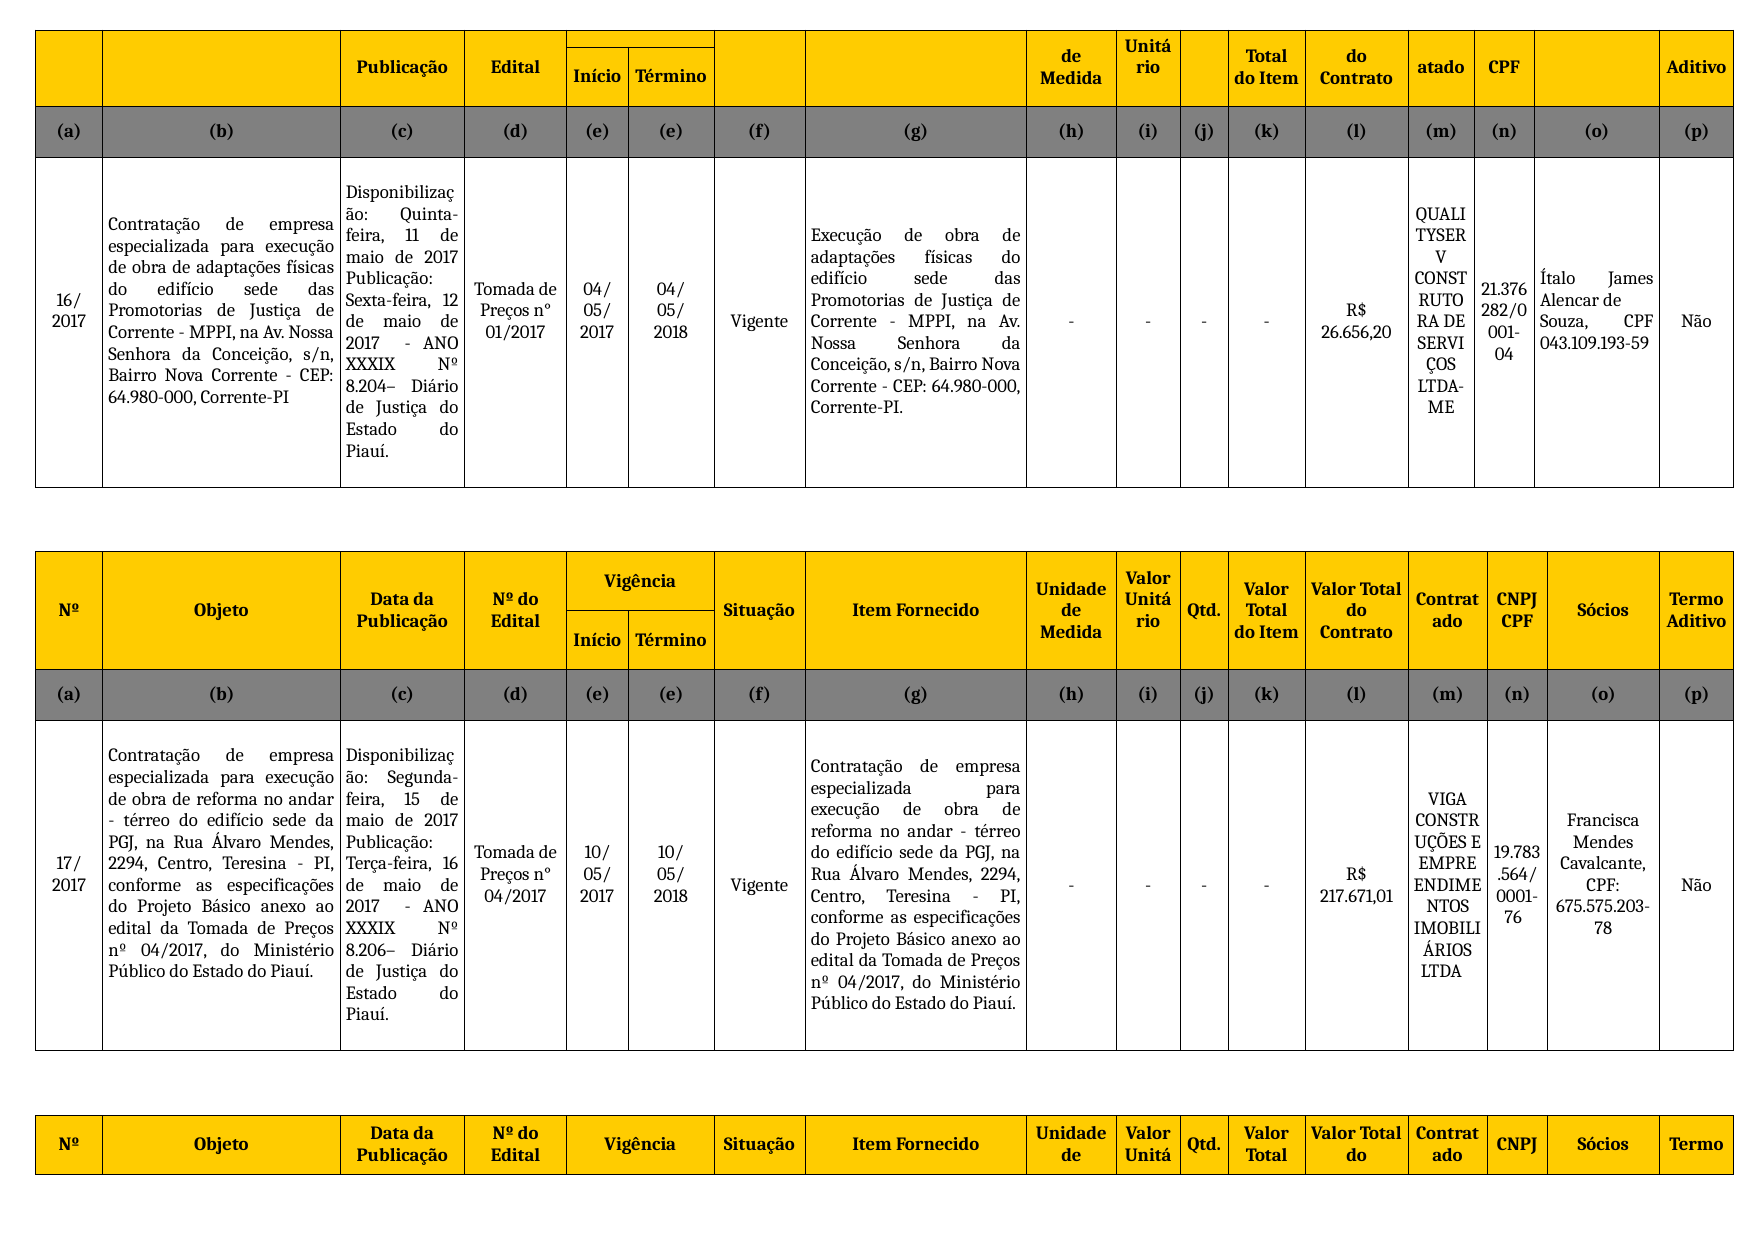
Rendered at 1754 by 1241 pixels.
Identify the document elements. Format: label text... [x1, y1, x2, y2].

table_header [715, 31, 805, 106]
table_cell (p) [1660, 670, 1733, 720]
table_cell Início [567, 611, 628, 669]
table_header Sócios [1548, 552, 1659, 669]
table_cell Tomada de Preços n° 04/2017 [465, 721, 566, 1050]
table_cell - [1117, 721, 1180, 1050]
table_cell Execução de obra de adaptações físicas do edifício sede das Promotorias de Justiça de Corrente - MPPI, na Av. Nossa Senhora da Conceição, s/n, Bairro Nova Corrente - CEP: 64.980-000, Corrente-PI. [806, 158, 1026, 487]
table_cell Tomada de Preços n° 01/2017 [465, 158, 566, 487]
table_header Valor Unitário [1117, 552, 1180, 669]
table_header Nº do Edital [465, 552, 566, 669]
table_header Edital [465, 31, 566, 106]
table_cell Vigente [715, 158, 805, 487]
table_cell (k) [1229, 107, 1305, 157]
table_cell Contratação de empresa especializada para execução de obra de reforma no andar - térreo do edifício sede da PGJ, na Rua Álvaro Mendes, 2294, Centro, Teresina - PI, conforme as especificações do Projeto Básico anexo ao edital da Tomada de Preços nº 04/2017, do Ministério Público do Estado do Piauí. [806, 721, 1026, 1050]
table_cell Vigente [715, 721, 805, 1050]
table_header Item Fornecido [806, 552, 1026, 669]
table_cell (a) [36, 670, 102, 720]
table_cell (b) [103, 107, 340, 157]
table_cell - [1117, 158, 1180, 487]
table_cell (n) [1475, 107, 1534, 157]
table_cell 19.783.564/0001-76 [1488, 721, 1547, 1050]
table_header Publicação [341, 31, 464, 106]
table_header [103, 31, 340, 106]
table_cell R$ 217.671,01 [1306, 721, 1408, 1050]
table_cell (m) [1409, 107, 1474, 157]
table_cell Disponibilização: Quinta-feira, 11 de maio de 2017 Publicação: Sexta-feira, 12 de maio de 2017 - ANO XXXIX Nº 8.204– Diário de Justiça do Estado do Piauí. [341, 158, 464, 487]
table_cell (h) [1027, 107, 1116, 157]
table_cell - [1181, 721, 1228, 1050]
table_header Situação [715, 1116, 805, 1174]
table_cell 04/ 05/ 2017 [567, 158, 628, 487]
table_cell (i) [1117, 107, 1180, 157]
table_header Nº do Edital [465, 1116, 566, 1174]
table_cell R$ 26.656,20 [1306, 158, 1408, 487]
table_cell (b) [103, 670, 340, 720]
table_header [806, 31, 1026, 106]
table_header Termo Aditivo [1660, 552, 1733, 669]
table_cell 10/ 05/ 2018 [629, 721, 714, 1050]
table_cell Disponibilização: Segunda-feira, 15 de maio de 2017 Publicação: Terça-feira, 16 de maio de 2017 - ANO XXXIX Nº 8.206– Diário de Justiça do Estado do Piauí. [341, 721, 464, 1050]
table_header Aditivo [1660, 31, 1733, 106]
table_header do Contrato [1306, 31, 1408, 106]
table_header [567, 31, 714, 47]
table_header CPF [1475, 31, 1534, 106]
table_cell (o) [1548, 670, 1659, 720]
table_header Sócios [1548, 1116, 1659, 1174]
table_header Valor Total [1229, 1116, 1305, 1174]
table_cell (e) [567, 670, 628, 720]
table_cell (l) [1306, 107, 1408, 157]
table_cell - [1229, 721, 1305, 1050]
table_cell (c) [341, 107, 464, 157]
table_cell Ítalo James Alencar de Souza, CPF 043.109.193-59 [1535, 158, 1659, 487]
table_cell Não [1660, 721, 1733, 1050]
table_cell (e) [567, 107, 628, 157]
table_cell 10/ 05/ 2017 [567, 721, 628, 1050]
table_cell 17/ 2017 [36, 721, 102, 1050]
table_cell 16/ 2017 [36, 158, 102, 487]
table_header Data da Publicação [341, 1116, 464, 1174]
table_header Valor Total do Item [1229, 552, 1305, 669]
table_header Unidade de Medida [1027, 552, 1116, 669]
table_cell (j) [1181, 670, 1228, 720]
table_header Valor Total do [1306, 1116, 1408, 1174]
table_header Contratado [1409, 552, 1487, 669]
table_header CNPJ CPF [1488, 552, 1547, 669]
table_cell Não [1660, 158, 1733, 487]
table_cell (i) [1117, 670, 1180, 720]
table_cell 04/ 05/ 2018 [629, 158, 714, 487]
table_header Unidade de [1027, 1116, 1116, 1174]
table_cell (f) [715, 670, 805, 720]
table_header [1535, 31, 1659, 106]
table_cell - [1181, 158, 1228, 487]
table_cell Francisca Mendes Cavalcante, CPF: 675.575.203-78 [1548, 721, 1659, 1050]
table_cell Início [567, 48, 628, 106]
table_cell (p) [1660, 107, 1733, 157]
table_header Contratado [1409, 1116, 1487, 1174]
table_header Qtd. [1181, 552, 1228, 669]
table_cell (d) [465, 107, 566, 157]
table_cell Contratação de empresa especializada para execução de obra de reforma no andar - térreo do edifício sede da PGJ, na Rua Álvaro Mendes, 2294, Centro, Teresina - PI, conforme as especificações do Projeto Básico anexo ao edital da Tomada de Preços nº 04/2017, do Ministério Público do Estado do Piauí. [103, 721, 340, 1050]
table_header Vigência [567, 1116, 714, 1174]
table_cell (l) [1306, 670, 1408, 720]
table_cell (n) [1488, 670, 1547, 720]
table_cell Término [629, 48, 714, 106]
table_header Objeto [103, 552, 340, 669]
table_cell Contratação de empresa especializada para execução de obra de adaptações físicas do edifício sede das Promotorias de Justiça de Corrente - MPPI, na Av. Nossa Senhora da Conceição, s/n, Bairro Nova Corrente - CEP: 64.980-000, Corrente-PI [103, 158, 340, 487]
table_cell (e) [629, 107, 714, 157]
table_header Situação [715, 552, 805, 669]
table_header Unitário [1117, 31, 1180, 106]
table_cell (o) [1535, 107, 1659, 157]
table_cell (a) [36, 107, 102, 157]
table_header Data da Publicação [341, 552, 464, 669]
table_cell (d) [465, 670, 566, 720]
table_header Objeto [103, 1116, 340, 1174]
table_cell Término [629, 611, 714, 669]
table_cell (g) [806, 670, 1026, 720]
table_cell (k) [1229, 670, 1305, 720]
table_cell (e) [629, 670, 714, 720]
table_header [1181, 31, 1228, 106]
table_cell (m) [1409, 670, 1487, 720]
table_cell QUALITYSERV CONSTRUTORA DE SERVIÇOS LTDA-ME [1409, 158, 1474, 487]
table_header [36, 31, 102, 106]
table_header Nº [36, 1116, 102, 1174]
table_header Item Fornecido [806, 1116, 1026, 1174]
table_cell 21.376282/0001-04 [1475, 158, 1534, 487]
table_header Vigência [567, 552, 714, 610]
table_cell - [1027, 721, 1116, 1050]
table_header Valor Total do Contrato [1306, 552, 1408, 669]
table_header de Medida [1027, 31, 1116, 106]
table_header Total do Item [1229, 31, 1305, 106]
table_header atado [1409, 31, 1474, 106]
table_header Qtd. [1181, 1116, 1228, 1174]
table_header Valor Unitá [1117, 1116, 1180, 1174]
table_header CNPJ [1488, 1116, 1547, 1174]
table_cell (j) [1181, 107, 1228, 157]
table_cell (g) [806, 107, 1026, 157]
table_cell - [1229, 158, 1305, 487]
table_header Nº [36, 552, 102, 669]
table_header Termo [1660, 1116, 1733, 1174]
table_cell VIGA CONSTRUÇÕES E EMPREENDIMENTOS IMOBILIÁRIOS LTDA [1409, 721, 1487, 1050]
table_cell (h) [1027, 670, 1116, 720]
table_cell - [1027, 158, 1116, 487]
table_cell (f) [715, 107, 805, 157]
table_cell (c) [341, 670, 464, 720]
